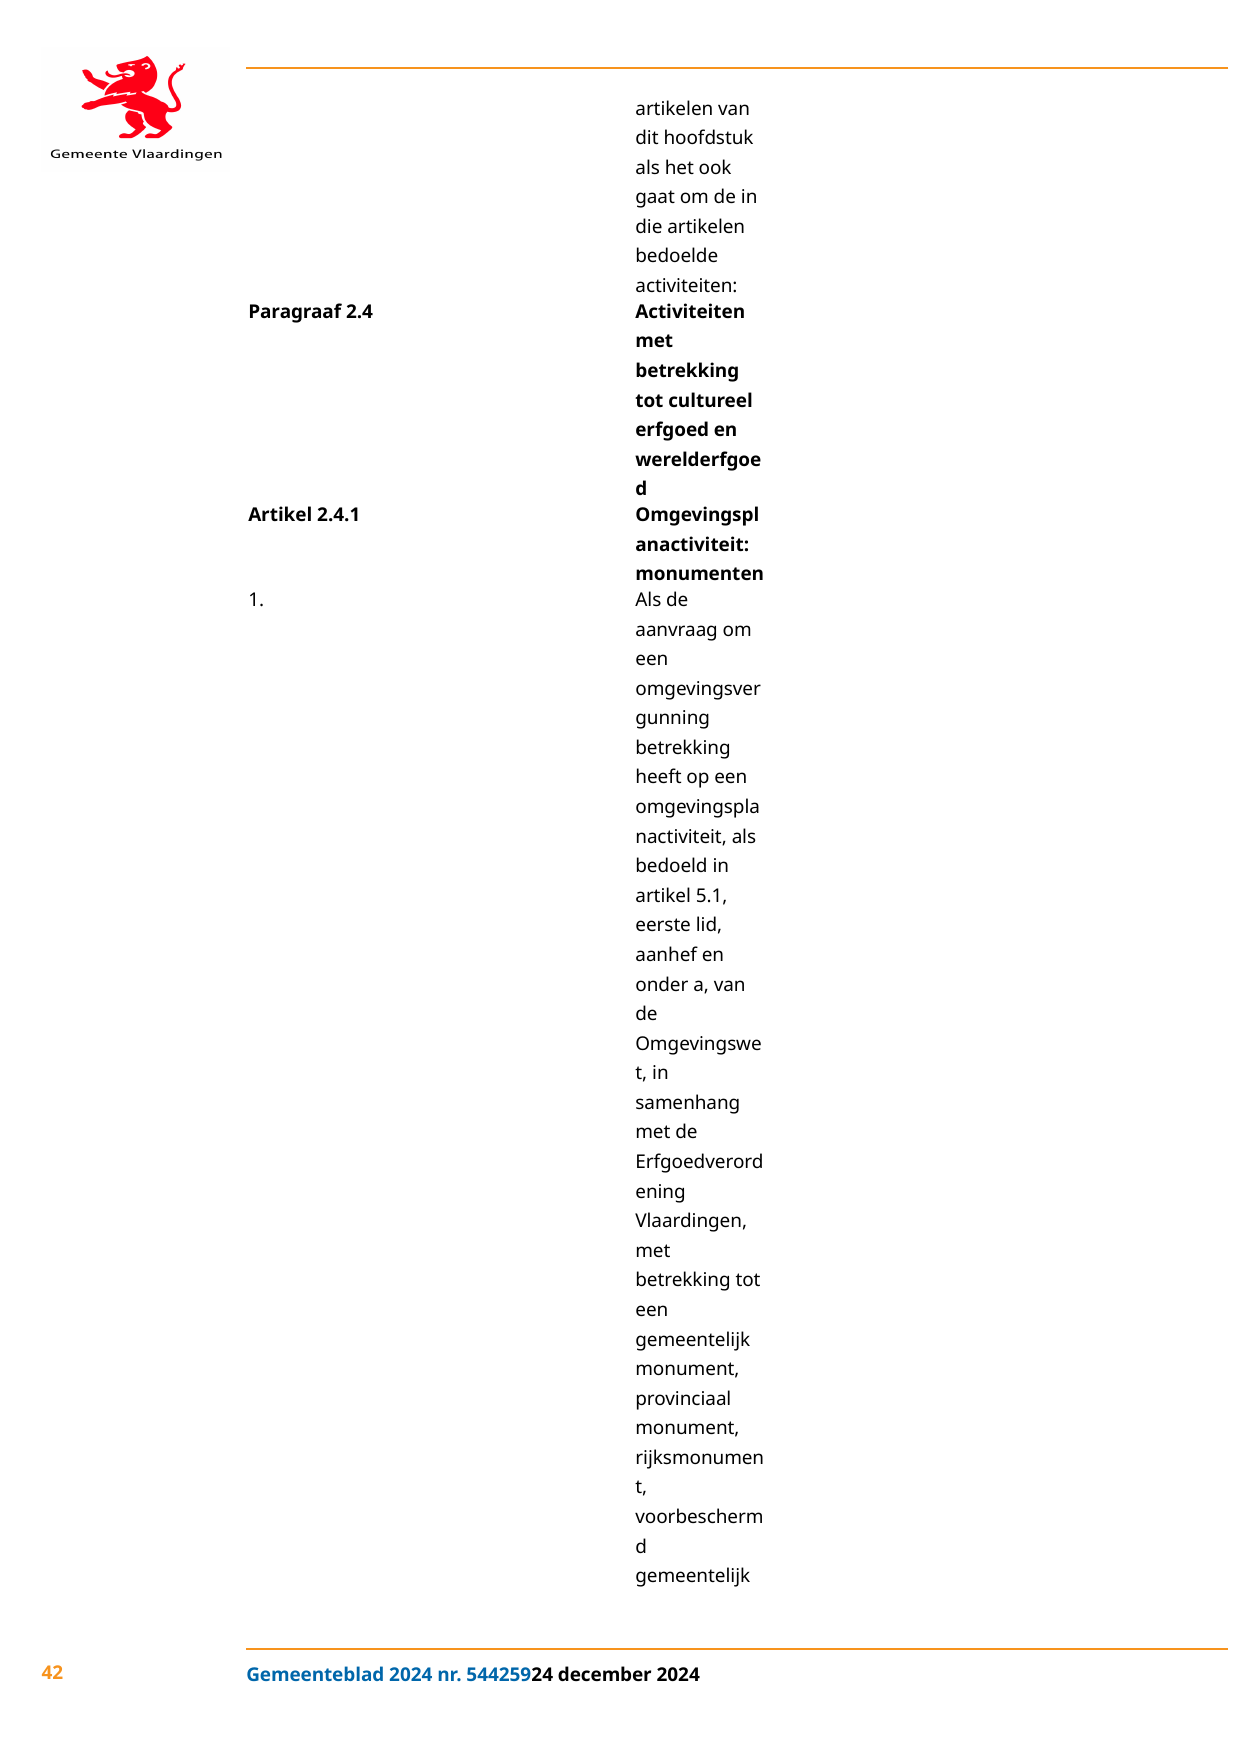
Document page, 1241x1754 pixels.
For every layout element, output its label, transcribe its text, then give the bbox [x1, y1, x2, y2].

table_cell [506, 501, 635, 586]
table_cell [1023, 501, 1152, 586]
table_cell [764, 501, 893, 586]
table_cell [764, 95, 893, 298]
table_cell Paragraaf 2.4 [248, 298, 377, 501]
table_cell [506, 586, 635, 1588]
table_cell [377, 95, 506, 298]
table_cell [1023, 95, 1152, 298]
table_cell [377, 298, 506, 501]
table_cell [506, 298, 635, 501]
table_cell [894, 95, 1022, 298]
table_cell [894, 501, 1022, 586]
table_cell Activiteiten met betrekking tot cultureel erfgoed en werelderfgoed [635, 298, 764, 501]
table_cell [764, 586, 893, 1588]
table_cell [377, 501, 506, 586]
picture [41, 47, 231, 172]
table_cell artikelen van dit hoofdstuk als het ook gaat om de in die artikelen bedoelde activiteiten: [635, 95, 764, 298]
table_cell Als de aanvraag om een omgevingsvergunning betrekking heeft op een omgevingsplanactiviteit, als bedoeld in artikel 5.1, eerste lid, aanhef en onder a, van de Omgevingswet, in samenhang met de Erfgoedverordening Vlaardingen, met betrekking tot een gemeentelijk monument, provinciaal monument, rijksmonument, voorbeschermd gemeentelijk [635, 586, 764, 1588]
table_cell [506, 95, 635, 298]
table_cell [764, 298, 893, 501]
table_cell [377, 586, 506, 1588]
table_cell 1. [248, 586, 377, 1588]
table_cell [894, 298, 1022, 501]
table_cell [1023, 298, 1152, 501]
table_cell Artikel 2.4.1 [248, 501, 377, 586]
table_cell [894, 586, 1022, 1588]
table_cell [1023, 586, 1152, 1588]
table_cell [248, 95, 377, 298]
table_cell Omgevingsplanactiviteit: monumenten [635, 501, 764, 586]
